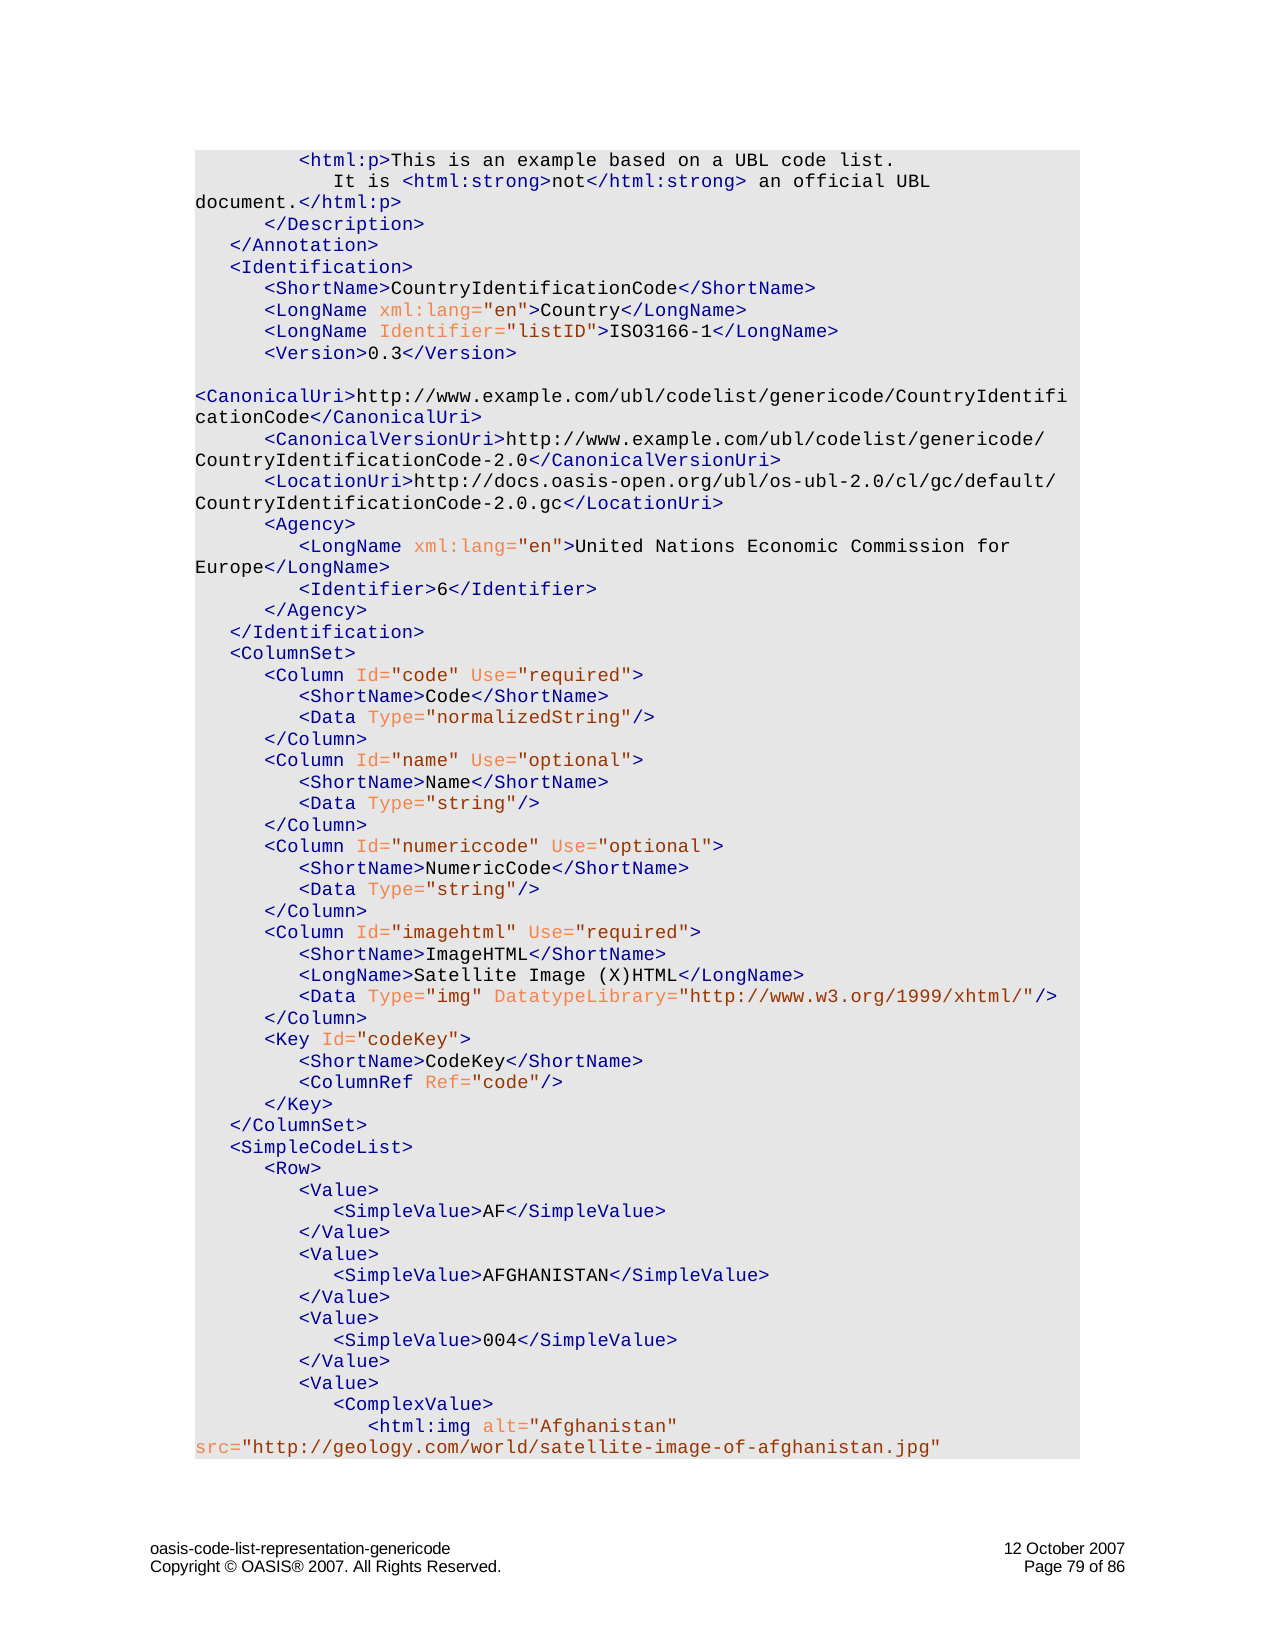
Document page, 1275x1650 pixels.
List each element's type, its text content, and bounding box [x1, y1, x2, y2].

text <html:p>This is an example based on a UBL code list. [195, 150, 1080, 171]
text <SimpleCodeList> [195, 1137, 1080, 1158]
text <Identification> [195, 257, 1080, 279]
text <Data Type="string"/> [195, 794, 1080, 815]
text <Data Type="img" DatatypeLibrary="http://www.w3.org/1999/xhtml/"/> [195, 987, 1080, 1008]
text <SimpleValue>AF</SimpleValue> [195, 1201, 1080, 1223]
text <Column Id="name" Use="optional"> [195, 751, 1080, 772]
text <Agency> [195, 515, 1080, 536]
text </Key> [195, 1094, 1080, 1116]
text </Column> [195, 1008, 1080, 1030]
text <ShortName>CountryIdentificationCode</ShortName> [195, 279, 1080, 300]
text <Value> [195, 1180, 1080, 1201]
text <SimpleValue>004</SimpleValue> [195, 1330, 1080, 1352]
text </Identification> [195, 622, 1080, 643]
text <ShortName>NumericCode</ShortName> [195, 858, 1080, 879]
text <ShortName>ImageHTML</ShortName> [195, 944, 1080, 965]
text <CanonicalVersionUri>http://www.example.com/ubl/codelist/genericode/CountryIdentificationCode-2.0</CanonicalVersionUri> [195, 429, 1080, 472]
text It is <html:strong>not</html:strong> an official UBL document.</html:p> [195, 171, 1080, 214]
text <Data Type="string"/> [195, 879, 1080, 901]
text <ColumnSet> [195, 643, 1080, 665]
text </Value> [195, 1287, 1080, 1309]
text <ComplexValue> [195, 1394, 1080, 1416]
text <Version>0.3</Version> [195, 343, 1080, 364]
text <Column Id="numericcode" Use="optional"> [195, 837, 1080, 858]
text <Column Id="code" Use="required"> [195, 665, 1080, 686]
text </Value> [195, 1352, 1080, 1373]
text <LocationUri>http://docs.oasis-open.org/ubl/os-ubl-2.0/cl/gc/default/CountryIdentificationCode-2.0.gc</LocationUri> [195, 472, 1080, 515]
text <Row> [195, 1158, 1080, 1180]
text <ShortName>Code</ShortName> [195, 686, 1080, 708]
text <ColumnRef Ref="code"/> [195, 1073, 1080, 1094]
text </Description> [195, 214, 1080, 236]
text <html:img alt="Afghanistan" src="http://geology.com/world/satellite-image-of-afghanistan.jpg" [195, 1416, 1080, 1459]
text <LongName xml:lang="en">United Nations Economic Commission for Europe</LongName> [195, 536, 1080, 579]
text <ShortName>Name</ShortName> [195, 772, 1080, 794]
text </Column> [195, 729, 1080, 751]
text <Identifier>6</Identifier> [195, 579, 1080, 601]
text <SimpleValue>AFGHANISTAN</SimpleValue> [195, 1266, 1080, 1287]
text </Agency> [195, 601, 1080, 622]
text </Annotation> [195, 236, 1080, 257]
text <Column Id="imagehtml" Use="required"> [195, 922, 1080, 944]
text <Key Id="codeKey"> [195, 1030, 1080, 1051]
text <ShortName>CodeKey</ShortName> [195, 1051, 1080, 1073]
text </Value> [195, 1223, 1080, 1244]
text <LongName>Satellite Image (X)HTML</LongName> [195, 965, 1080, 987]
text </Column> [195, 901, 1080, 922]
text <LongName Identifier="listID">ISO3166-1</LongName> [195, 322, 1080, 343]
text <Value> [195, 1244, 1080, 1266]
text <Value> [195, 1373, 1080, 1394]
text <LongName xml:lang="en">Country</LongName> [195, 300, 1080, 322]
text <Data Type="normalizedString"/> [195, 708, 1080, 729]
text </Column> [195, 815, 1080, 837]
text <CanonicalUri>http://www.example.com/ubl/codelist/genericode/CountryIdentificationCode</CanonicalUri> [195, 364, 1080, 429]
text <Value> [195, 1309, 1080, 1330]
text </ColumnSet> [195, 1116, 1080, 1137]
